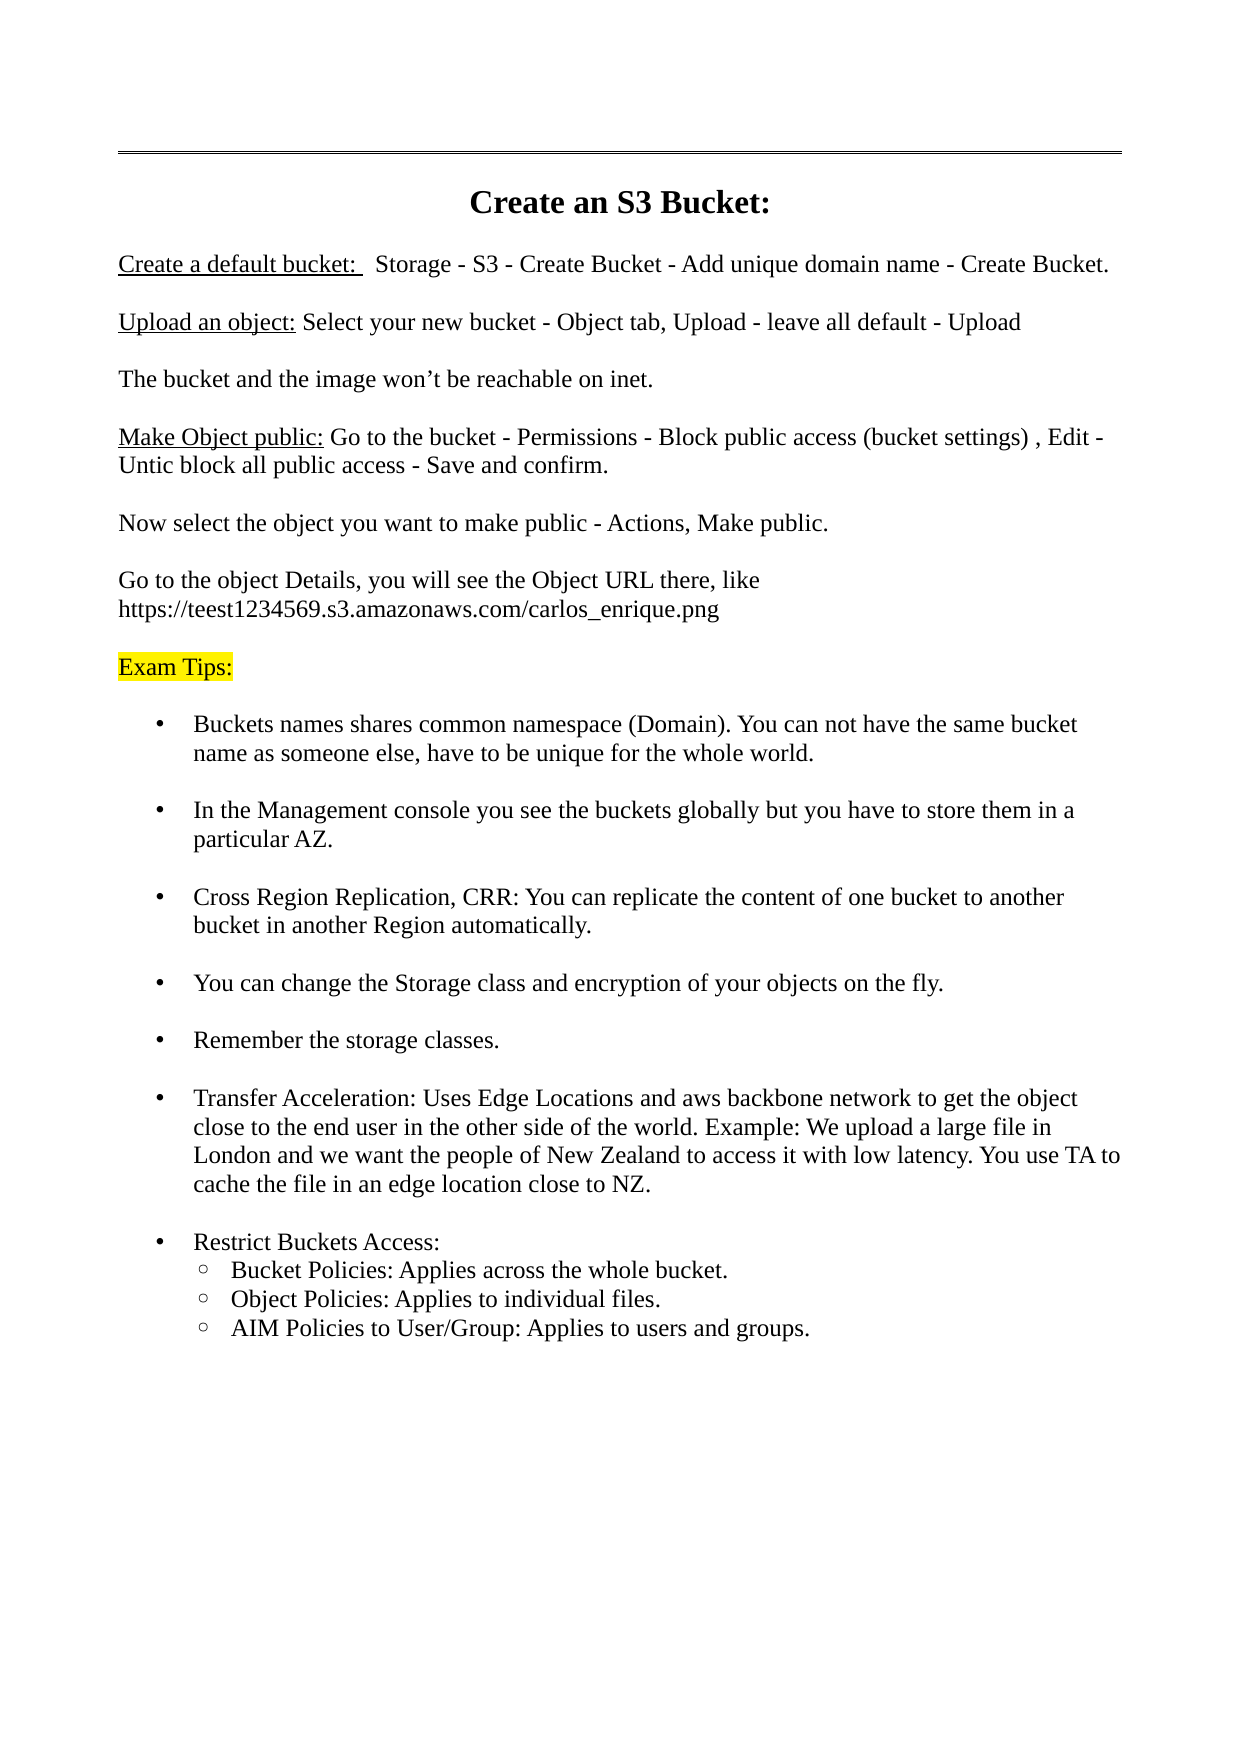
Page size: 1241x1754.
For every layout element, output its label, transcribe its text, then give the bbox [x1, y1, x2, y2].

text Make Object public: Go to the bucket - Permissions - Block public access (bucket settings) , Edit - Untic block all public access - Save and confirm. [118, 422, 1122, 479]
list You can change the Storage class and encryption of your objects on the fly. [156, 968, 1122, 997]
text Go to the object Details, you will see the Object URL there, like https://teest1234569.s3.amazonaws.com/carlos_enrique.png [118, 566, 1122, 623]
list Buckets names shares common namespace (Domain). You can not have the same bucket name as someone else, have to be unique for the whole world. [156, 709, 1122, 767]
list Restrict Buckets Access: [156, 1227, 1122, 1256]
text Create a default bucket: Storage - S3 - Create Bucket - Add unique domain name - Create Bucket. [118, 249, 1122, 278]
list Object Policies: Applies to individual files. [193, 1284, 1122, 1313]
list Transfer Acceleration: Uses Edge Locations and aws backbone network to get the object close to the end user in the other side of the world. Example: We upload a large file in London and we want the people of New Zealand to access it with low latency. You use TA to cache the file in an edge location close to NZ. [156, 1083, 1122, 1198]
text Upload an object: Select your new bucket - Object tab, Upload - leave all default - Upload [118, 307, 1122, 336]
list Bucket Policies: Applies across the whole bucket. [193, 1256, 1122, 1284]
text Create an S3 Bucket: [118, 182, 1122, 221]
list Remember the storage classes. [156, 1026, 1122, 1054]
text The bucket and the image won’t be reachable on inet. [118, 364, 1122, 393]
list Cross Region Replication, CRR: You can replicate the content of one bucket to another bucket in another Region automatically. [156, 882, 1122, 939]
list In the Management console you see the buckets globally but you have to store them in a particular AZ. [156, 796, 1122, 853]
text Now select the object you want to make public - Actions, Make public. [118, 508, 1122, 537]
list AIM Policies to User/Group: Applies to users and groups. [193, 1313, 1122, 1342]
text Exam Tips: [118, 652, 1122, 681]
